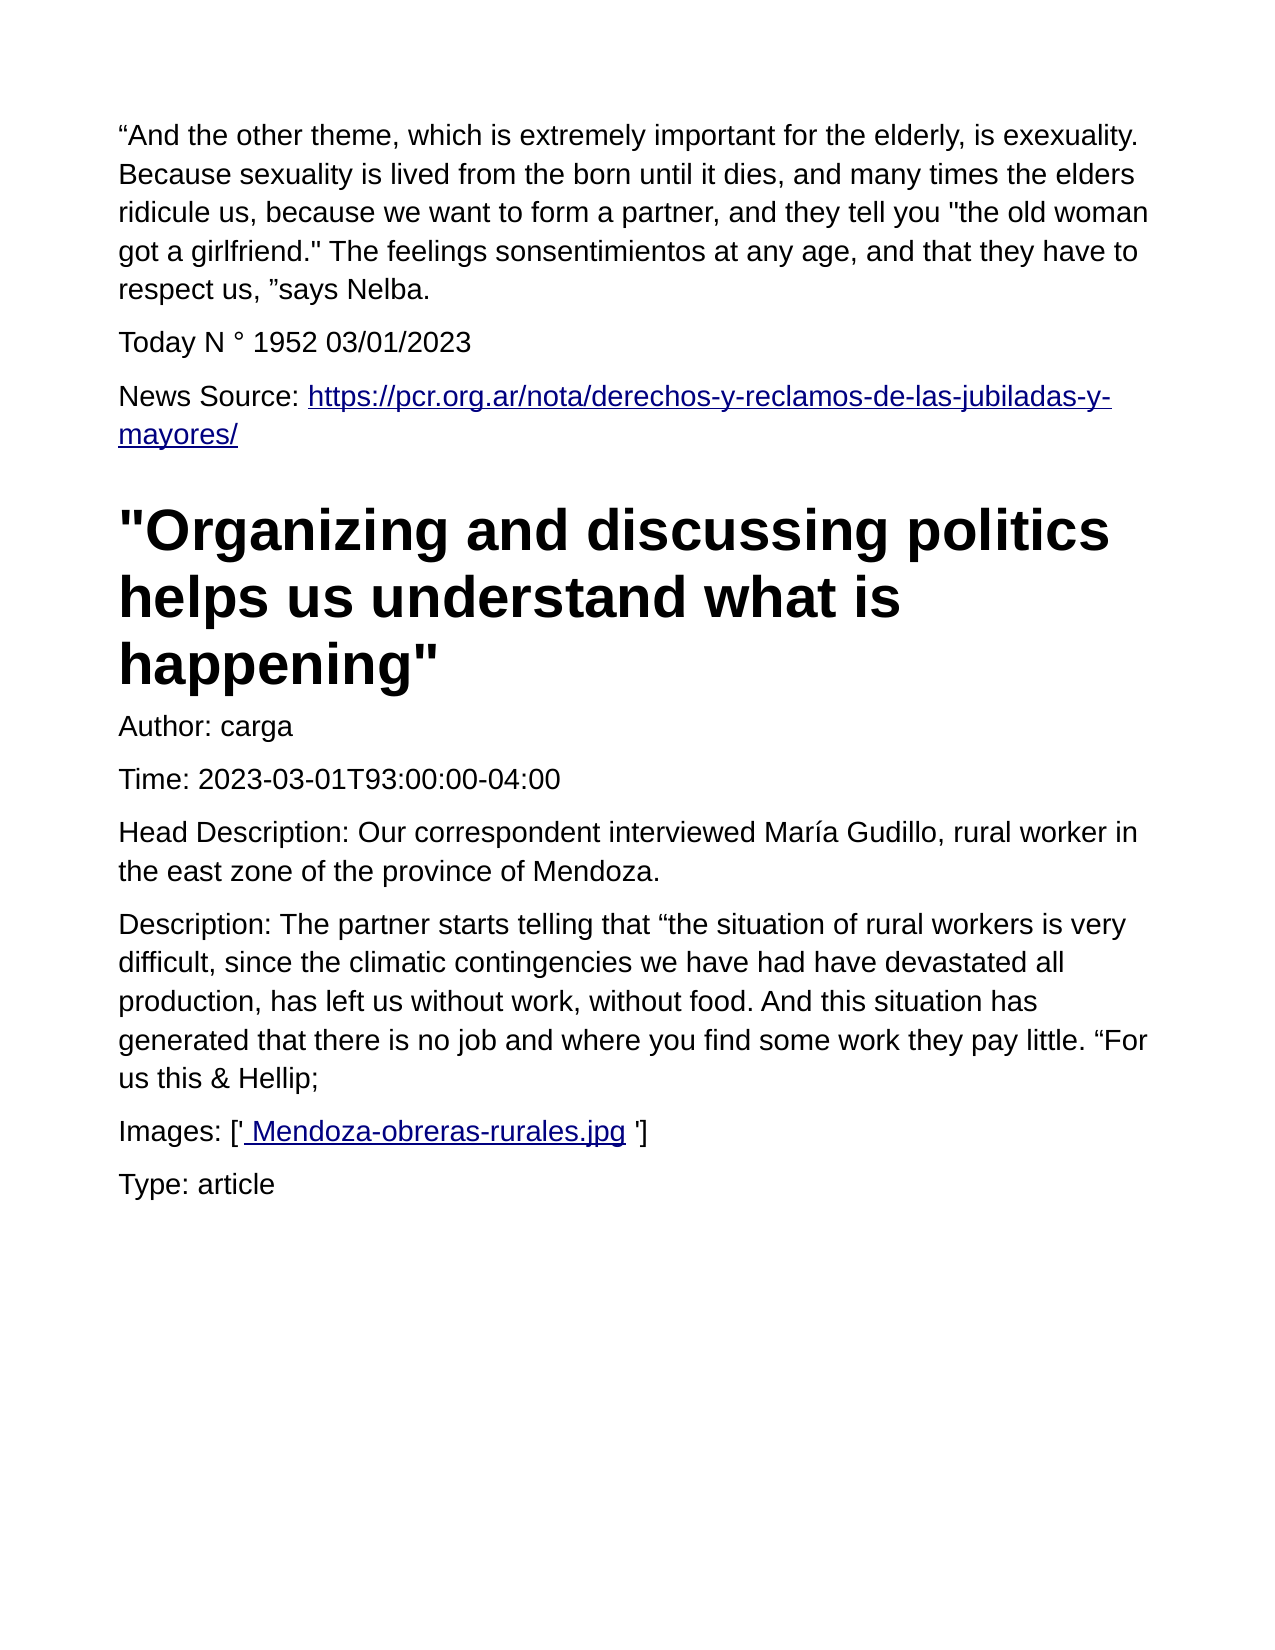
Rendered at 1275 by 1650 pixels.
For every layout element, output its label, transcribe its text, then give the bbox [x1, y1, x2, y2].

text Time: 2023-03-01T93:00:00-04:00 [118, 762, 1157, 796]
text News Source: https://pcr.org.ar/nota/derechos-y-reclamos-de-las-jubiladas-y-mayores/ [118, 378, 1157, 451]
text Description: The partner starts telling that “the situation of rural workers is very difficult, since the climatic contingencies we have had have devastated all production, has left us without work, without food. And this situation has generated that there is no job and where you find some work they pay little. “For us this & Hellip; [118, 907, 1157, 1094]
text Images: [' Mendoza-obreras-rurales.jpg '] [118, 1114, 1157, 1148]
text Head Description: Our correspondent interviewed María Gudillo, rural worker in the east zone of the province of Mendoza. [118, 815, 1157, 887]
text Today N ° 1952 03/01/2023 [118, 325, 1157, 359]
subtitle "Organizing and discussing politics helps us understand what is happening" [118, 495, 1157, 696]
text Author: carga [118, 709, 1157, 742]
text Type: article [118, 1167, 1157, 1201]
text “And the other theme, which is extremely important for the elderly, is exexuality. Because sexuality is lived from the born until it dies, and many times the elders ridicule us, because we want to form a partner, and they tell you "the old woman got a girlfriend." The feelings sonsentimientos at any age, and that they have to respect us, ”says Nelba. [118, 118, 1157, 306]
